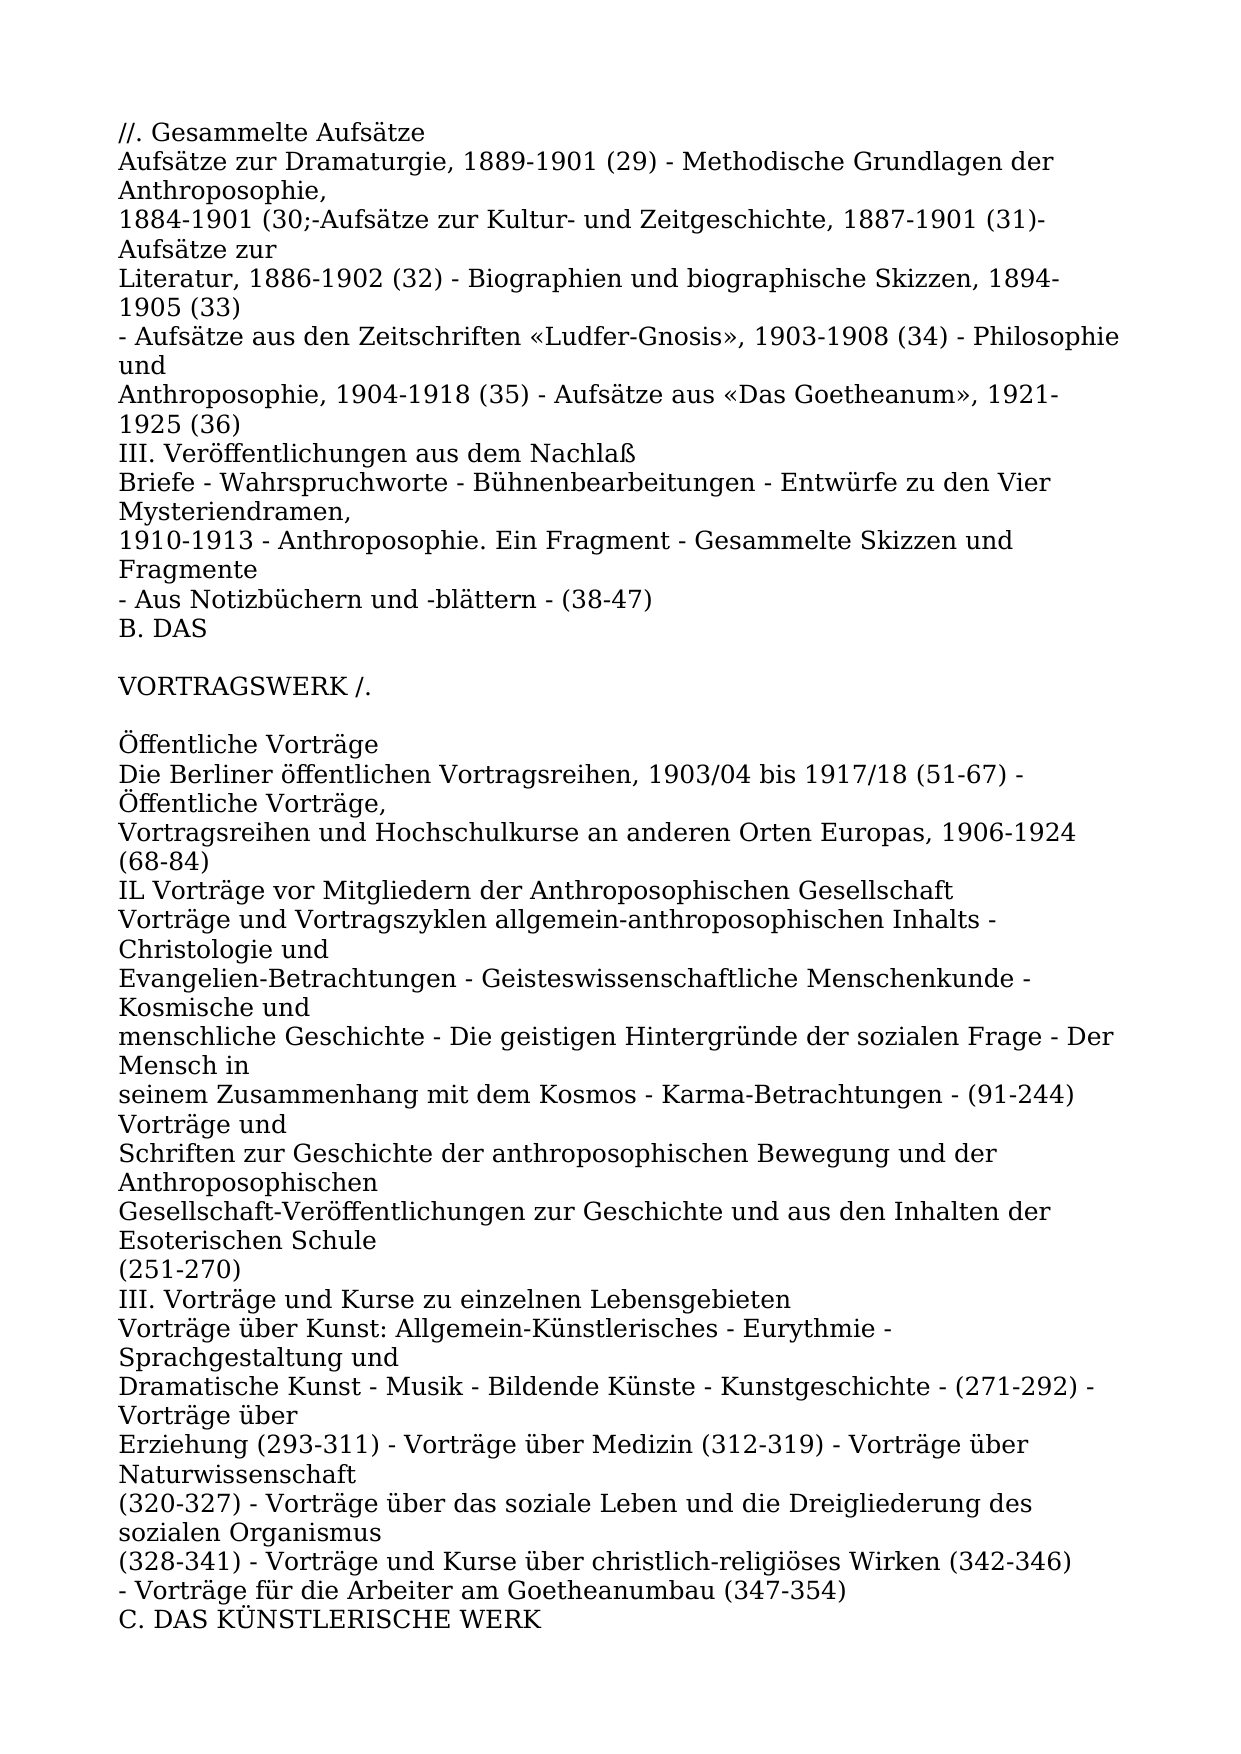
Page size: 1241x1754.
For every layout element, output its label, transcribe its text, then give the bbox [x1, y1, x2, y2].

text Vorträge und Vortragszyklen allgemein-anthroposophischen Inhalts - Christologie und [118, 906, 1122, 964]
text Erziehung (293-311) - Vorträge über Medizin (312-319) - Vorträge über Naturwissenschaft [118, 1431, 1122, 1489]
text (251-270) [118, 1256, 1122, 1285]
text Die Berliner öffentlichen Vortragsreihen, 1903/04 bis 1917/18 (51-67) - Öffentliche Vorträge, [118, 760, 1122, 818]
text Vorträge über Kunst: Allgemein-Künstlerisches - Eurythmie - Sprachgestaltung und [118, 1314, 1122, 1372]
text Anthroposophie, 1904-1918 (35) - Aufsätze aus «Das Goetheanum», 1921-1925 (36) [118, 381, 1122, 439]
text Gesellschaft-Veröffentlichungen zur Geschichte und aus den Inhalten der Esoterischen Schule [118, 1197, 1122, 1256]
text seinem Zusammenhang mit dem Kosmos - Karma-Betrachtungen - (91-244) Vorträge und [118, 1081, 1122, 1139]
text - Aus Notizbüchern und -blättern - (38-47) [118, 585, 1122, 614]
text menschliche Geschichte - Die geistigen Hintergründe der sozialen Frage - Der Mensch in [118, 1022, 1122, 1081]
text - Vorträge für die Arbeiter am Goetheanumbau (347-354) [118, 1576, 1122, 1606]
text Vortragsreihen und Hochschulkurse an anderen Orten Europas, 1906-1924 (68-84) [118, 818, 1122, 876]
text (328-341) - Vorträge und Kurse über christlich-religiöses Wirken (342-346) [118, 1547, 1122, 1576]
text III. Veröffentlichungen aus dem Nachlaß [118, 439, 1122, 468]
text (320-327) - Vorträge über das soziale Leben und die Dreigliederung des sozialen Organismus [118, 1489, 1122, 1547]
text III. Vorträge und Kurse zu einzelnen Lebensgebieten [118, 1285, 1122, 1314]
text B. DAS [118, 614, 1122, 643]
text Dramatische Kunst - Musik - Bildende Künste - Kunstgeschichte - (271-292) - Vorträge über [118, 1372, 1122, 1431]
text VORTRAGSWERK /. [118, 672, 1122, 701]
text C. DAS KÜNSTLERISCHE WERK [118, 1606, 1122, 1635]
text IL Vorträge vor Mitgliedern der Anthroposophischen Gesellschaft [118, 876, 1122, 906]
text 1884-1901 (30;-Aufsätze zur Kultur- und Zeitgeschichte, 1887-1901 (31)- Aufsätze zur [118, 206, 1122, 264]
text 1910-1913 - Anthroposophie. Ein Fragment - Gesammelte Skizzen und Fragmente [118, 526, 1122, 585]
text //. Gesammelte Aufsätze [118, 118, 1122, 147]
text Öffentliche Vorträge [118, 731, 1122, 760]
text Evangelien-Betrachtungen - Geisteswissenschaftliche Menschenkunde - Kosmische und [118, 964, 1122, 1022]
text - Aufsätze aus den Zeitschriften «Ludfer-Gnosis», 1903-1908 (34) - Philosophie und [118, 322, 1122, 381]
text Briefe - Wahrspruchworte - Bühnenbearbeitungen - Entwürfe zu den Vier Mysteriendramen, [118, 468, 1122, 526]
text Aufsätze zur Dramaturgie, 1889-1901 (29) - Methodische Grundlagen der Anthroposophie, [118, 147, 1122, 206]
text Literatur, 1886-1902 (32) - Biographien und biographische Skizzen, 1894-1905 (33) [118, 264, 1122, 322]
text Schriften zur Geschichte der anthroposophischen Bewegung und der Anthroposophischen [118, 1139, 1122, 1197]
